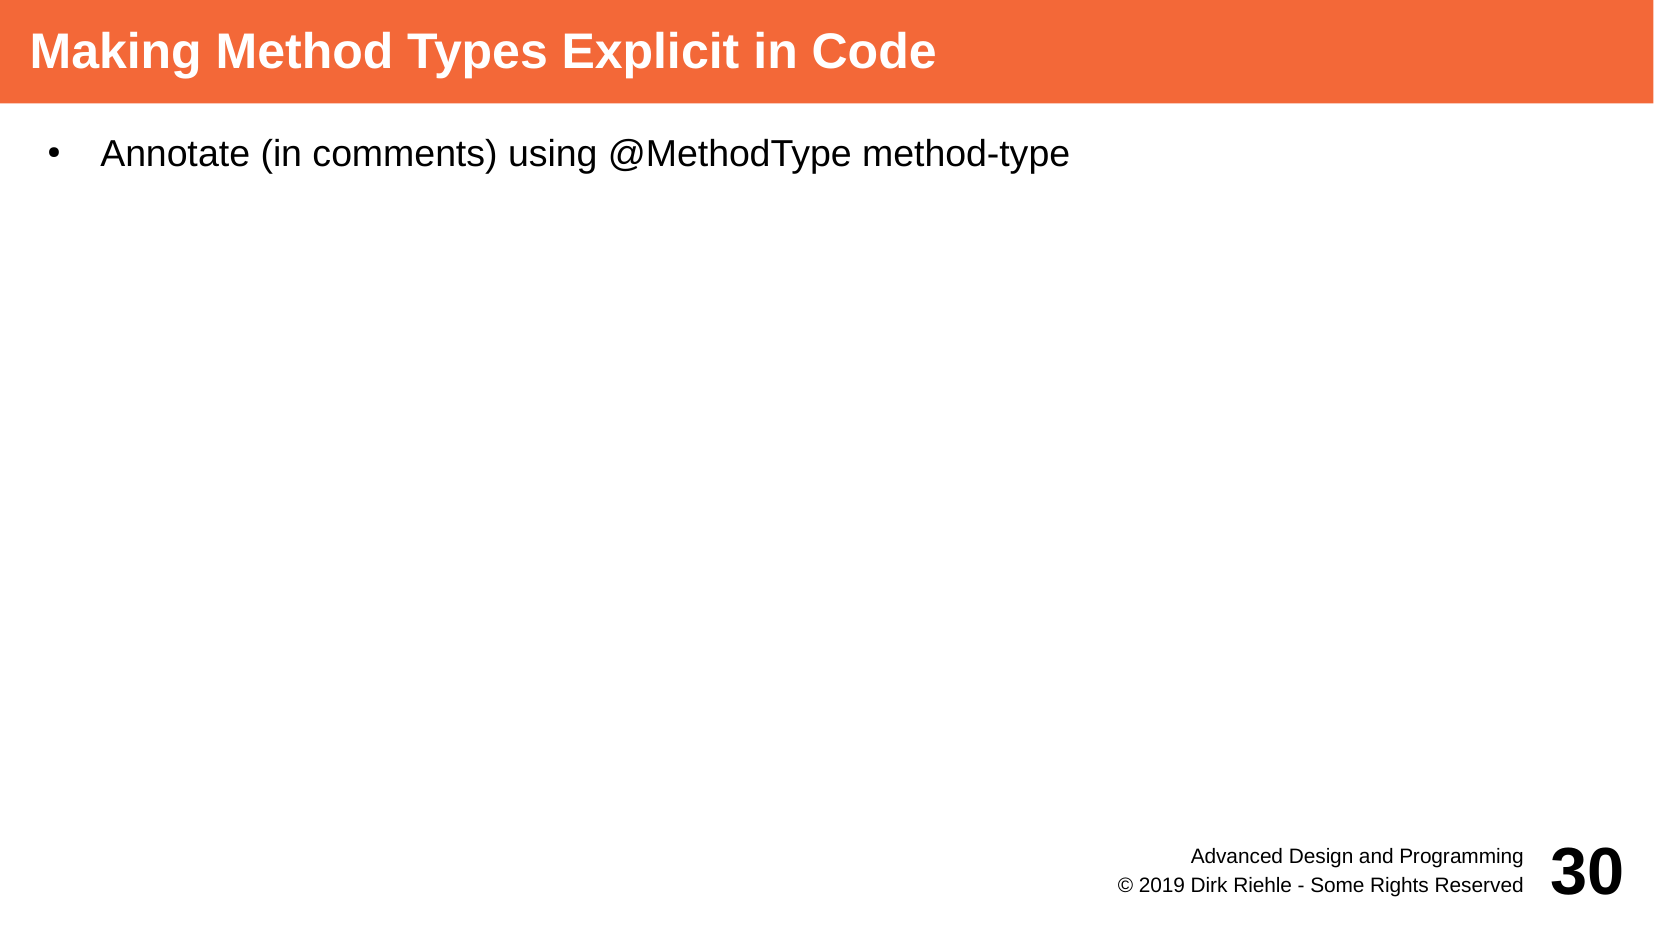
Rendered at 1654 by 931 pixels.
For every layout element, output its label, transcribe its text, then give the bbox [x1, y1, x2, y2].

title Making Method Types Explicit in Code [0, 0, 1654, 104]
list Annotate (in comments) using @MethodType method-type [29, 132, 1625, 813]
